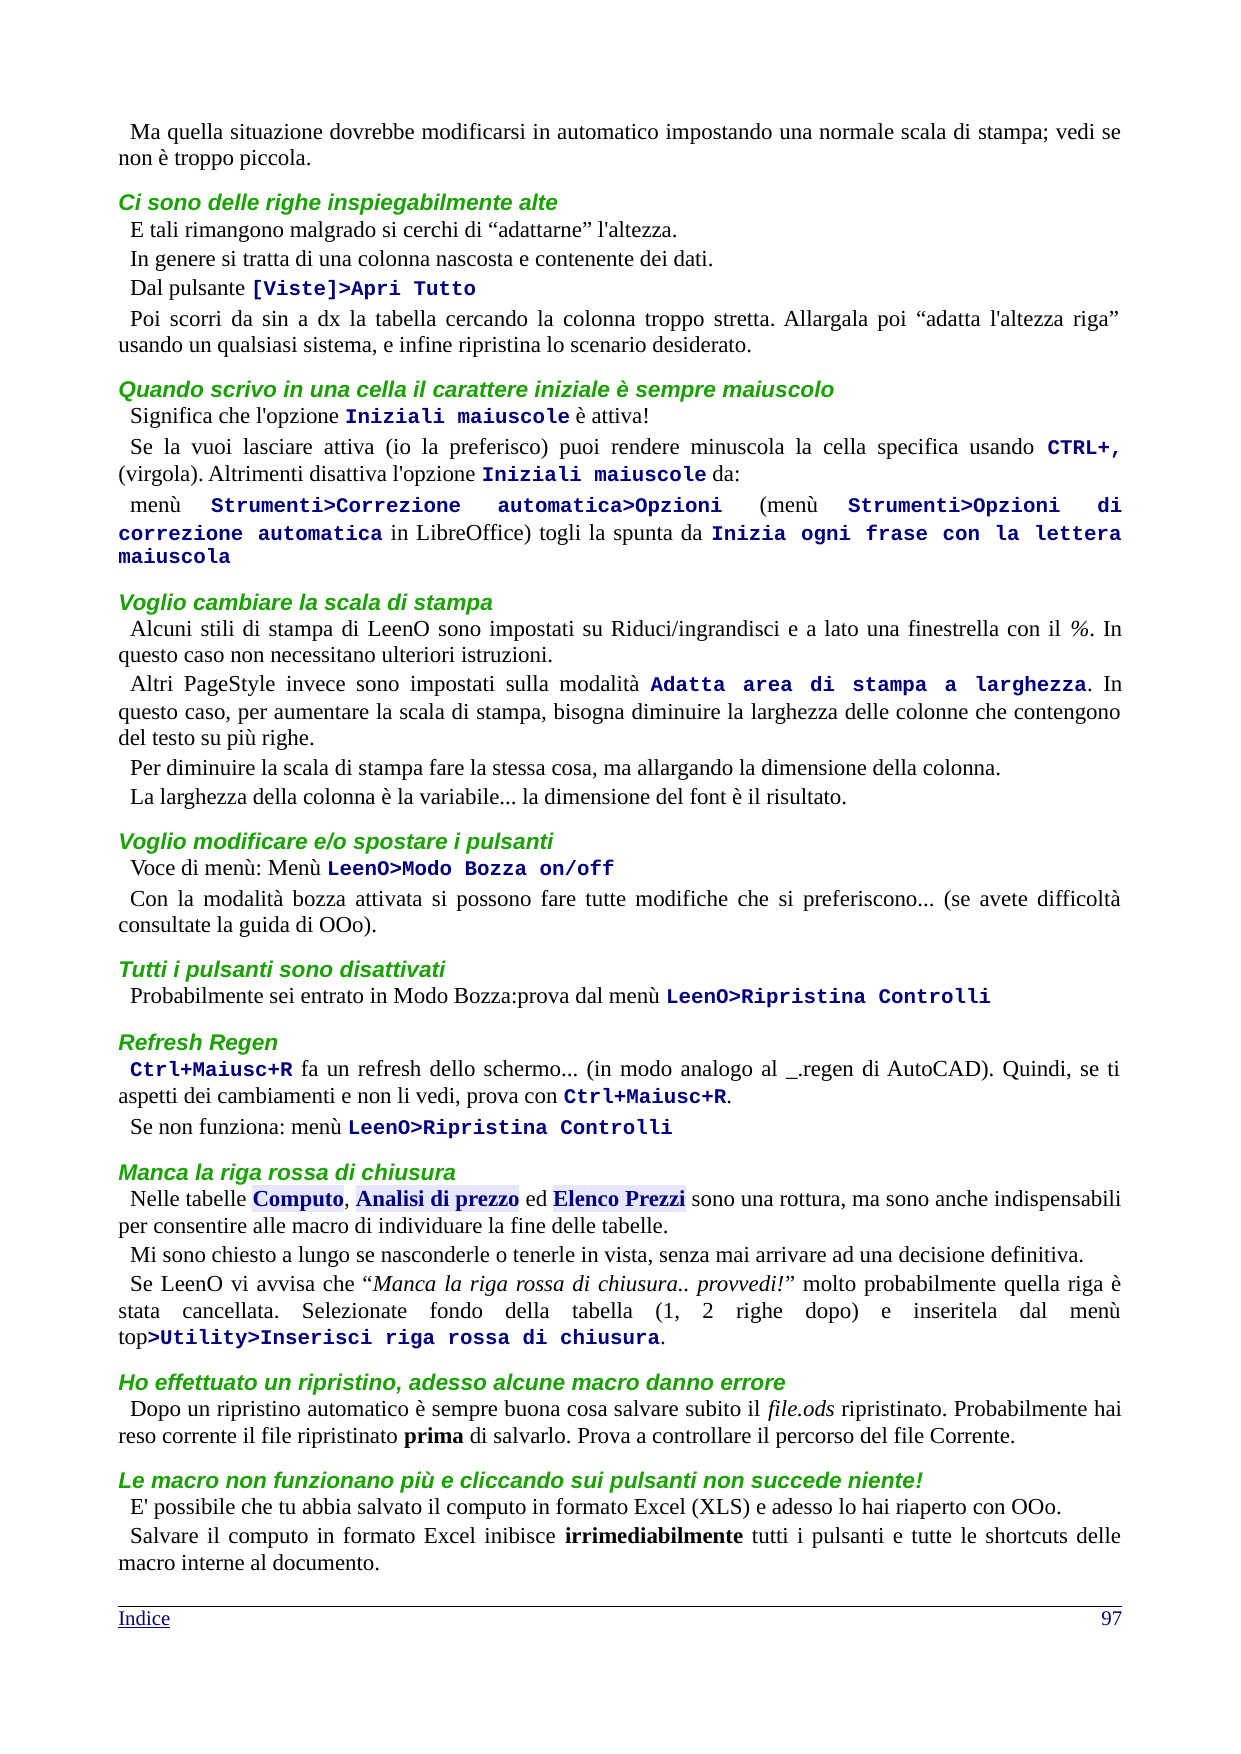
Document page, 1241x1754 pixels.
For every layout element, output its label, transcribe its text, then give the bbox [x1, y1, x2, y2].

text menù Strumenti>Correzione automatica>Opzioni (menù Strumenti>Opzioni di correzione automatica in LibreOffice) togli la spunta da Inizia ogni frase con la lettera maiuscola [118, 491, 1122, 570]
subtitle Le macro non funzionano più e cliccando sui pulsanti non succede niente! [118, 1467, 1122, 1493]
text Se la vuoi lasciare attiva (io la preferisco) puoi rendere minuscola la cella specifica usando CTRL+, (virgola). Altrimenti disattiva l'opzione Iniziali maiuscole da: [118, 433, 1122, 488]
text Significa che l'opzione Iniziali maiuscole è attiva! [118, 402, 1122, 430]
text Ma quella situazione dovrebbe modificarsi in automatico impostando una normale scala di stampa; vedi se non è troppo piccola. [118, 118, 1122, 171]
text E tali rimangono malgrado si cerchi di “adattarne” l'altezza. [118, 216, 1122, 242]
text Altri PageStyle invece sono impostati sulla modalità Adatta area di stampa a larghezza. In questo caso, per aumentare la scala di stampa, bisogna diminuire la larghezza delle colonne che contengono del testo su più righe. [118, 670, 1122, 751]
subtitle Refresh Regen [118, 1029, 1122, 1055]
text Alcuni stili di stampa di LeenO sono impostati su Riduci/ingrandisci e a lato una finestrella con il %. In questo caso non necessitano ulteriori istruzioni. [118, 615, 1122, 667]
text Se LeenO vi avvisa che “Manca la riga rossa di chiusura.. provvedi!” molto probabilmente quella riga è stata cancellata. Selezionate fondo della tabella (1, 2 righe dopo) e inseritela dal menù top>Utility>Inserisci riga rossa di chiusura. [118, 1270, 1122, 1351]
text Con la modalità bozza attivata si possono fare tutte modifiche che si preferiscono... (se avete difficoltà consultate la guida di OOo). [118, 885, 1122, 937]
subtitle Quando scrivo in una cella il carattere iniziale è sempre maiuscolo [118, 376, 1122, 402]
subtitle Tutti i pulsanti sono disattivati [118, 956, 1122, 982]
text Mi sono chiesto a lungo se nasconderle o tenerle in vista, senza mai arrivare ad una decisione definitiva. [118, 1241, 1122, 1267]
text Per diminuire la scala di stampa fare la stessa cosa, ma allargando la dimensione della colonna. [118, 754, 1122, 780]
text La larghezza della colonna è la variabile... la dimensione del font è il risultato. [118, 783, 1122, 809]
text Poi scorri da sin a dx la tabella cercando la colonna troppo stretta. Allargala poi “adatta l'altezza riga” usando un qualsiasi sistema, e infine ripristina lo scenario desiderato. [118, 305, 1122, 357]
text Dal pulsante [Viste]>Apri Tutto [118, 274, 1122, 302]
text Dopo un ripristino automatico è sempre buona cosa salvare subito il file.ods ripristinato. Probabilmente hai reso corrente il file ripristinato prima di salvarlo. Prova a controllare il percorso del file Corrente. [118, 1396, 1122, 1448]
text E' possibile che tu abbia salvato il computo in formato Excel (XLS) e adesso lo hai riaperto con OOo. [118, 1493, 1122, 1519]
text Salvare il computo in formato Excel inibisce irrimediabilmente tutti i pulsanti e tutte le shortcuts delle macro interne al documento. [118, 1522, 1122, 1575]
text Ctrl+Maiusc+R fa un refresh dello schermo... (in modo analogo al _.regen di AutoCAD). Quindi, se ti aspetti dei cambiamenti e non li vedi, prova con Ctrl+Maiusc+R. [118, 1055, 1122, 1110]
subtitle Ho effettuato un ripristino, adesso alcune macro danno errore [118, 1369, 1122, 1396]
subtitle Voglio cambiare la scala di stampa [118, 589, 1122, 615]
subtitle Voglio modificare e/o spostare i pulsanti [118, 828, 1122, 854]
text Voce di menù: Menù LeenO>Modo Bozza on/off [118, 854, 1122, 882]
text In genere si tratta di una colonna nascosta e contenente dei dati. [118, 245, 1122, 271]
text Nelle tabelle Computo, Analisi di prezzo ed Elenco Prezzi sono una rottura, ma sono anche indispensabili per consentire alle macro di individuare la fine delle tabelle. [118, 1185, 1122, 1238]
text Se non funziona: menù LeenO>Ripristina Controlli [118, 1113, 1122, 1141]
subtitle Ci sono delle righe inspiegabilmente alte [118, 189, 1122, 216]
subtitle Manca la riga rossa di chiusura [118, 1159, 1122, 1185]
text Probabilmente sei entrato in Modo Bozza:prova dal menù LeenO>Ripristina Controlli [118, 982, 1122, 1010]
